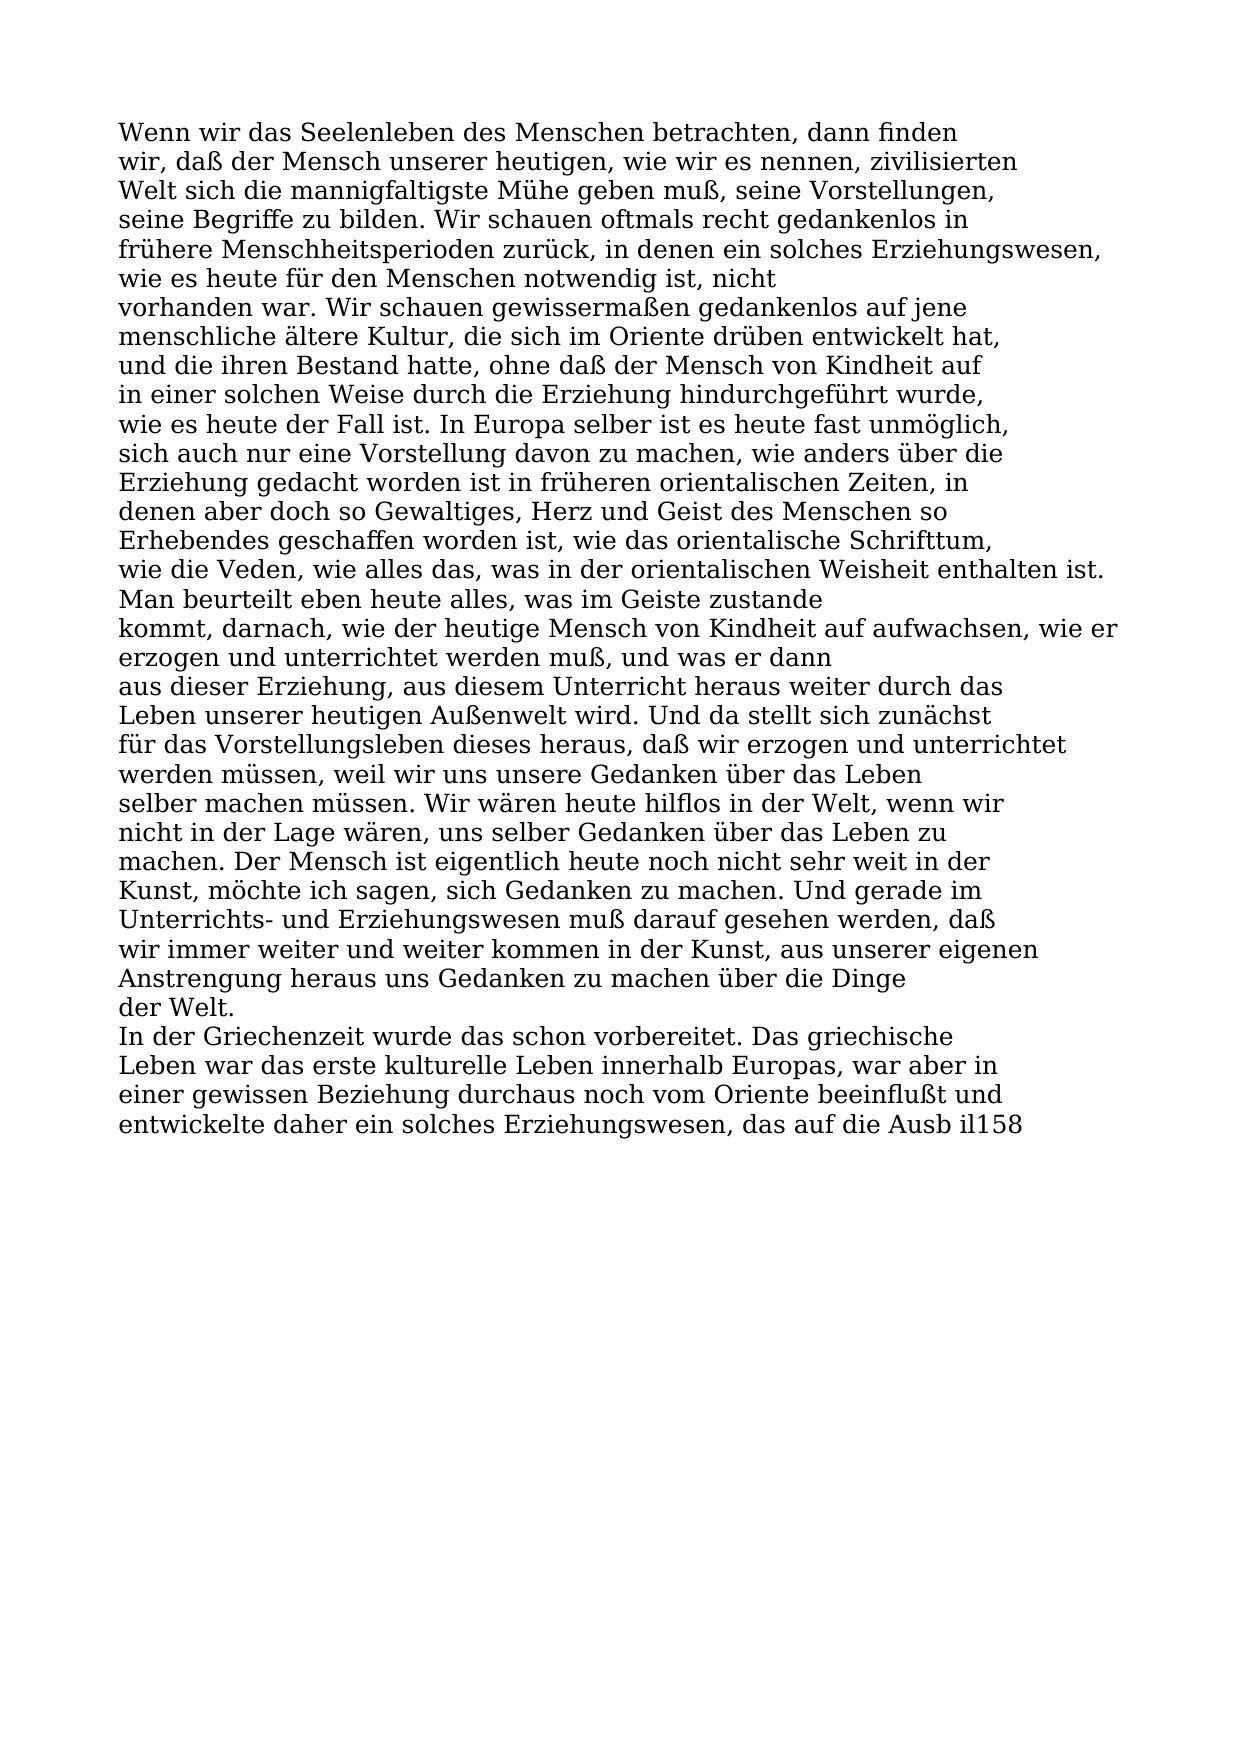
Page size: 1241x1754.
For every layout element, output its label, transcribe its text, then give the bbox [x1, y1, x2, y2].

text wir immer weiter und weiter kommen in der Kunst, aus unserer eigenen Anstrengung heraus uns Gedanken zu machen über die Dinge [118, 935, 1122, 993]
text Welt sich die mannigfaltigste Mühe geben muß, seine Vorstellungen, [118, 176, 1122, 206]
text frühere Menschheitsperioden zurück, in denen ein solches Erziehungswesen, wie es heute für den Menschen notwendig ist, nicht [118, 235, 1122, 293]
text denen aber doch so Gewaltiges, Herz und Geist des Menschen so [118, 497, 1122, 526]
text für das Vorstellungsleben dieses heraus, daß wir erzogen und unterrichtet werden müssen, weil wir uns unsere Gedanken über das Leben [118, 731, 1122, 789]
text seine Begriffe zu bilden. Wir schauen oftmals recht gedankenlos in [118, 206, 1122, 235]
text der Welt. [118, 993, 1122, 1022]
text selber machen müssen. Wir wären heute hilflos in der Welt, wenn wir [118, 789, 1122, 818]
text Leben war das erste kulturelle Leben innerhalb Europas, war aber in [118, 1051, 1122, 1081]
text In der Griechenzeit wurde das schon vorbereitet. Das griechische [118, 1022, 1122, 1051]
text wie die Veden, wie alles das, was in der orientalischen Weisheit enthalten ist. Man beurteilt eben heute alles, was im Geiste zustande [118, 556, 1122, 614]
text kommt, darnach, wie der heutige Mensch von Kindheit auf aufwachsen, wie er erzogen und unterrichtet werden muß, und was er dann [118, 614, 1122, 672]
text aus dieser Erziehung, aus diesem Unterricht heraus weiter durch das [118, 672, 1122, 701]
text vorhanden war. Wir schauen gewissermaßen gedankenlos auf jene [118, 293, 1122, 322]
text sich auch nur eine Vorstellung davon zu machen, wie anders über die [118, 439, 1122, 468]
text Kunst, möchte ich sagen, sich Gedanken zu machen. Und gerade im [118, 876, 1122, 906]
text in einer solchen Weise durch die Erziehung hindurchgeführt wurde, [118, 381, 1122, 410]
text machen. Der Mensch ist eigentlich heute noch nicht sehr weit in der [118, 847, 1122, 876]
text Erziehung gedacht worden ist in früheren orientalischen Zeiten, in [118, 468, 1122, 497]
text Erhebendes geschaffen worden ist, wie das orientalische Schrifttum, [118, 526, 1122, 556]
text entwickelte daher ein solches Erziehungswesen, das auf die Ausb il158 [118, 1110, 1122, 1139]
text Wenn wir das Seelenleben des Menschen betrachten, dann finden [118, 118, 1122, 147]
text einer gewissen Beziehung durchaus noch vom Oriente beeinflußt und [118, 1081, 1122, 1110]
text Unterrichts- und Erziehungswesen muß darauf gesehen werden, daß [118, 906, 1122, 935]
text wie es heute der Fall ist. In Europa selber ist es heute fast unmöglich, [118, 410, 1122, 439]
text menschliche ältere Kultur, die sich im Oriente drüben entwickelt hat, [118, 322, 1122, 351]
text nicht in der Lage wären, uns selber Gedanken über das Leben zu [118, 818, 1122, 847]
text Leben unserer heutigen Außenwelt wird. Und da stellt sich zunächst [118, 701, 1122, 731]
text wir, daß der Mensch unserer heutigen, wie wir es nennen, zivilisierten [118, 147, 1122, 176]
text und die ihren Bestand hatte, ohne daß der Mensch von Kindheit auf [118, 351, 1122, 381]
